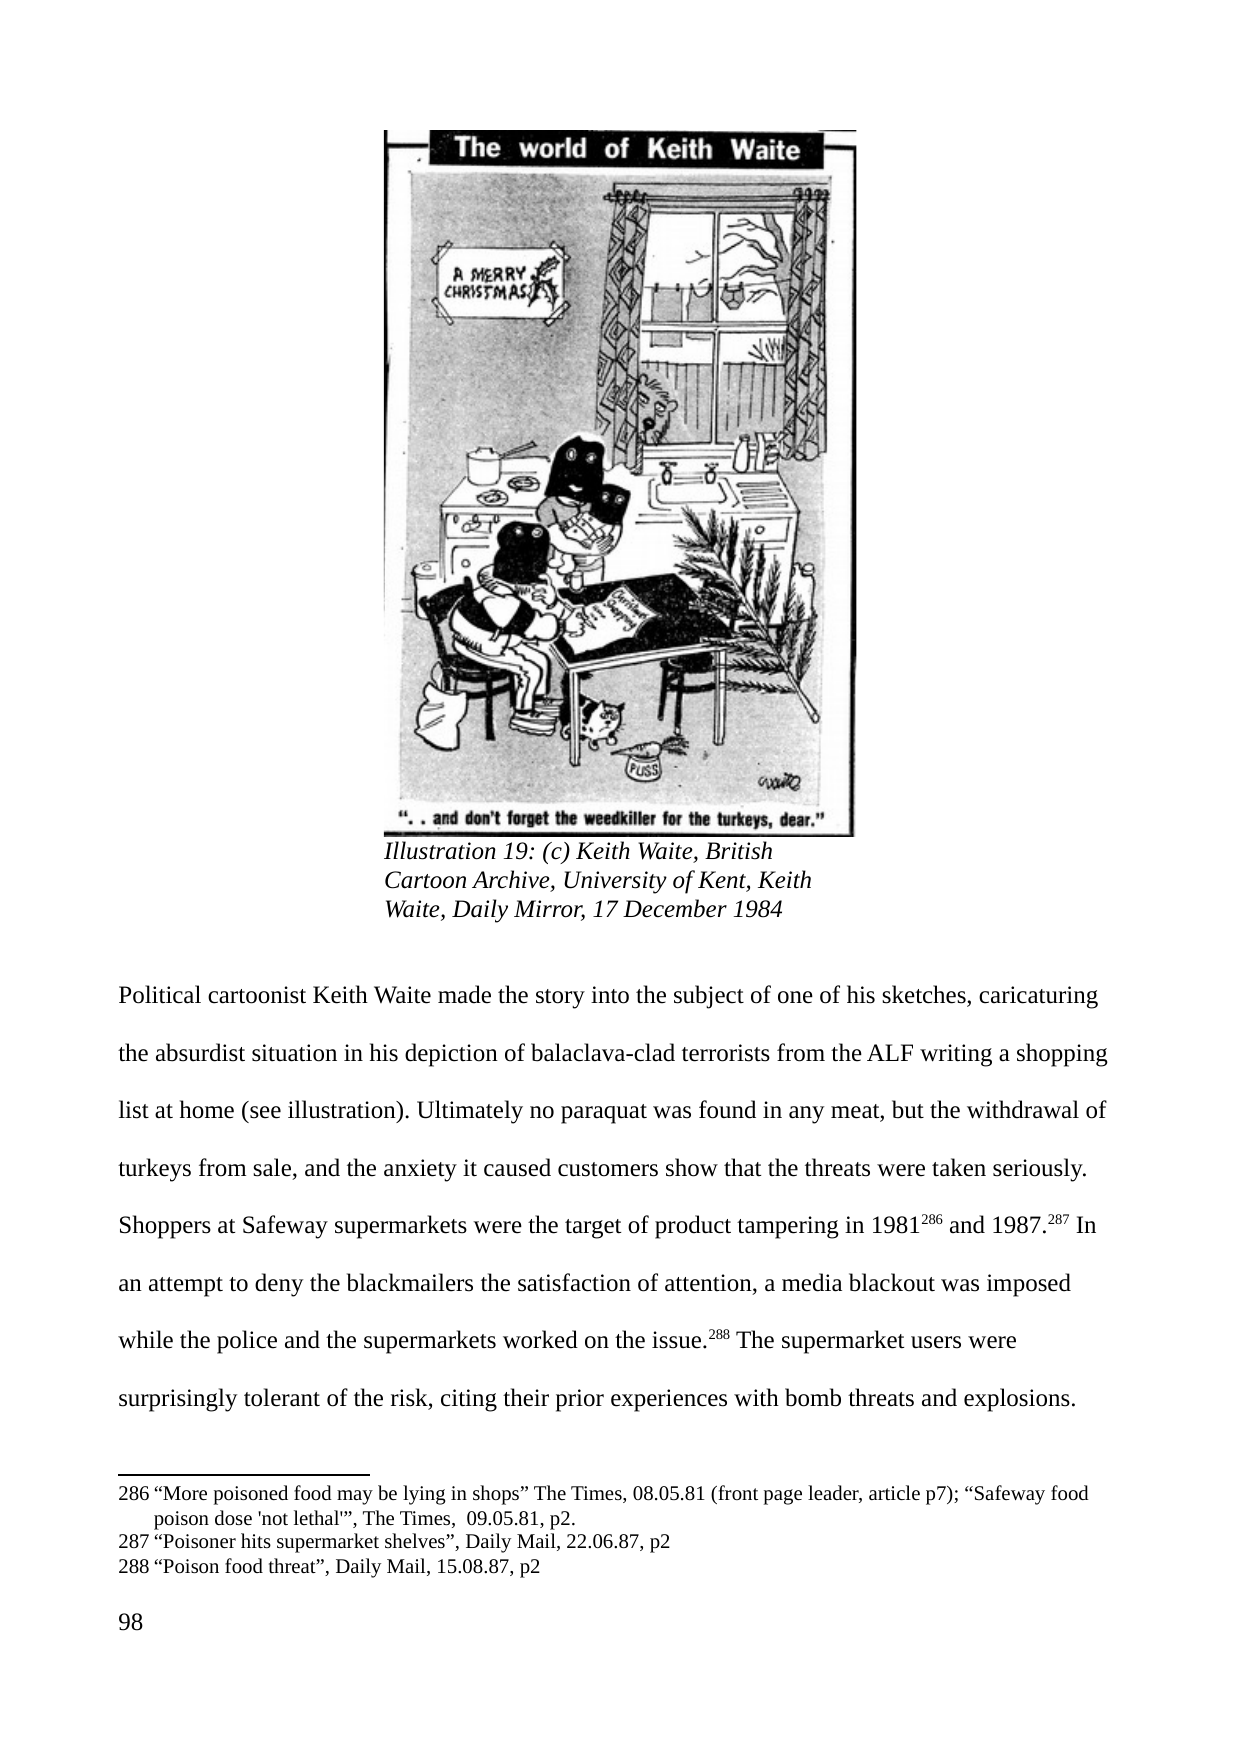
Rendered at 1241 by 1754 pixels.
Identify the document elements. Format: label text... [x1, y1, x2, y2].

text Illustration 19: (c) Keith Waite, British Cartoon Archive, University of Kent, Keith Waite, Daily Mirror, 17 December 1984 [384, 837, 856, 923]
text “Poisoner hits supermarket shelves”, Daily Mail, 22.06.87, p2 [118, 1529, 1122, 1553]
text “More poisoned food may be lying in shops” The Times, 08.05.81 (front page leader, article p7); “Safeway food poison dose 'not lethal'”, The Times, 09.05.81, p2. [118, 1481, 1122, 1529]
text Political cartoonist Keith Waite made the story into the subject of one of his sketches, caricaturing the absurdist situation in his depiction of balaclava-clad terrorists from the ALF writing a shopping list at home (see illustration). Ultimately no paraquat was found in any meat, but the withdrawal of turkeys from sale, and the anxiety it caused customers show that the threats were taken seriously. Shoppers at Safeway supermarkets were the target of product tampering in 1981 and 1987. In an attempt to deny the blackmailers the satisfaction of attention, a media blackout was imposed while the police and the supermarkets worked on the issue. The supermarket users were surprisingly tolerant of the risk, citing their prior experiences with bomb threats and explosions. [118, 981, 1122, 1412]
picture [383, 130, 857, 837]
text “Poison food threat”, Daily Mail, 15.08.87, p2 [118, 1553, 1122, 1578]
